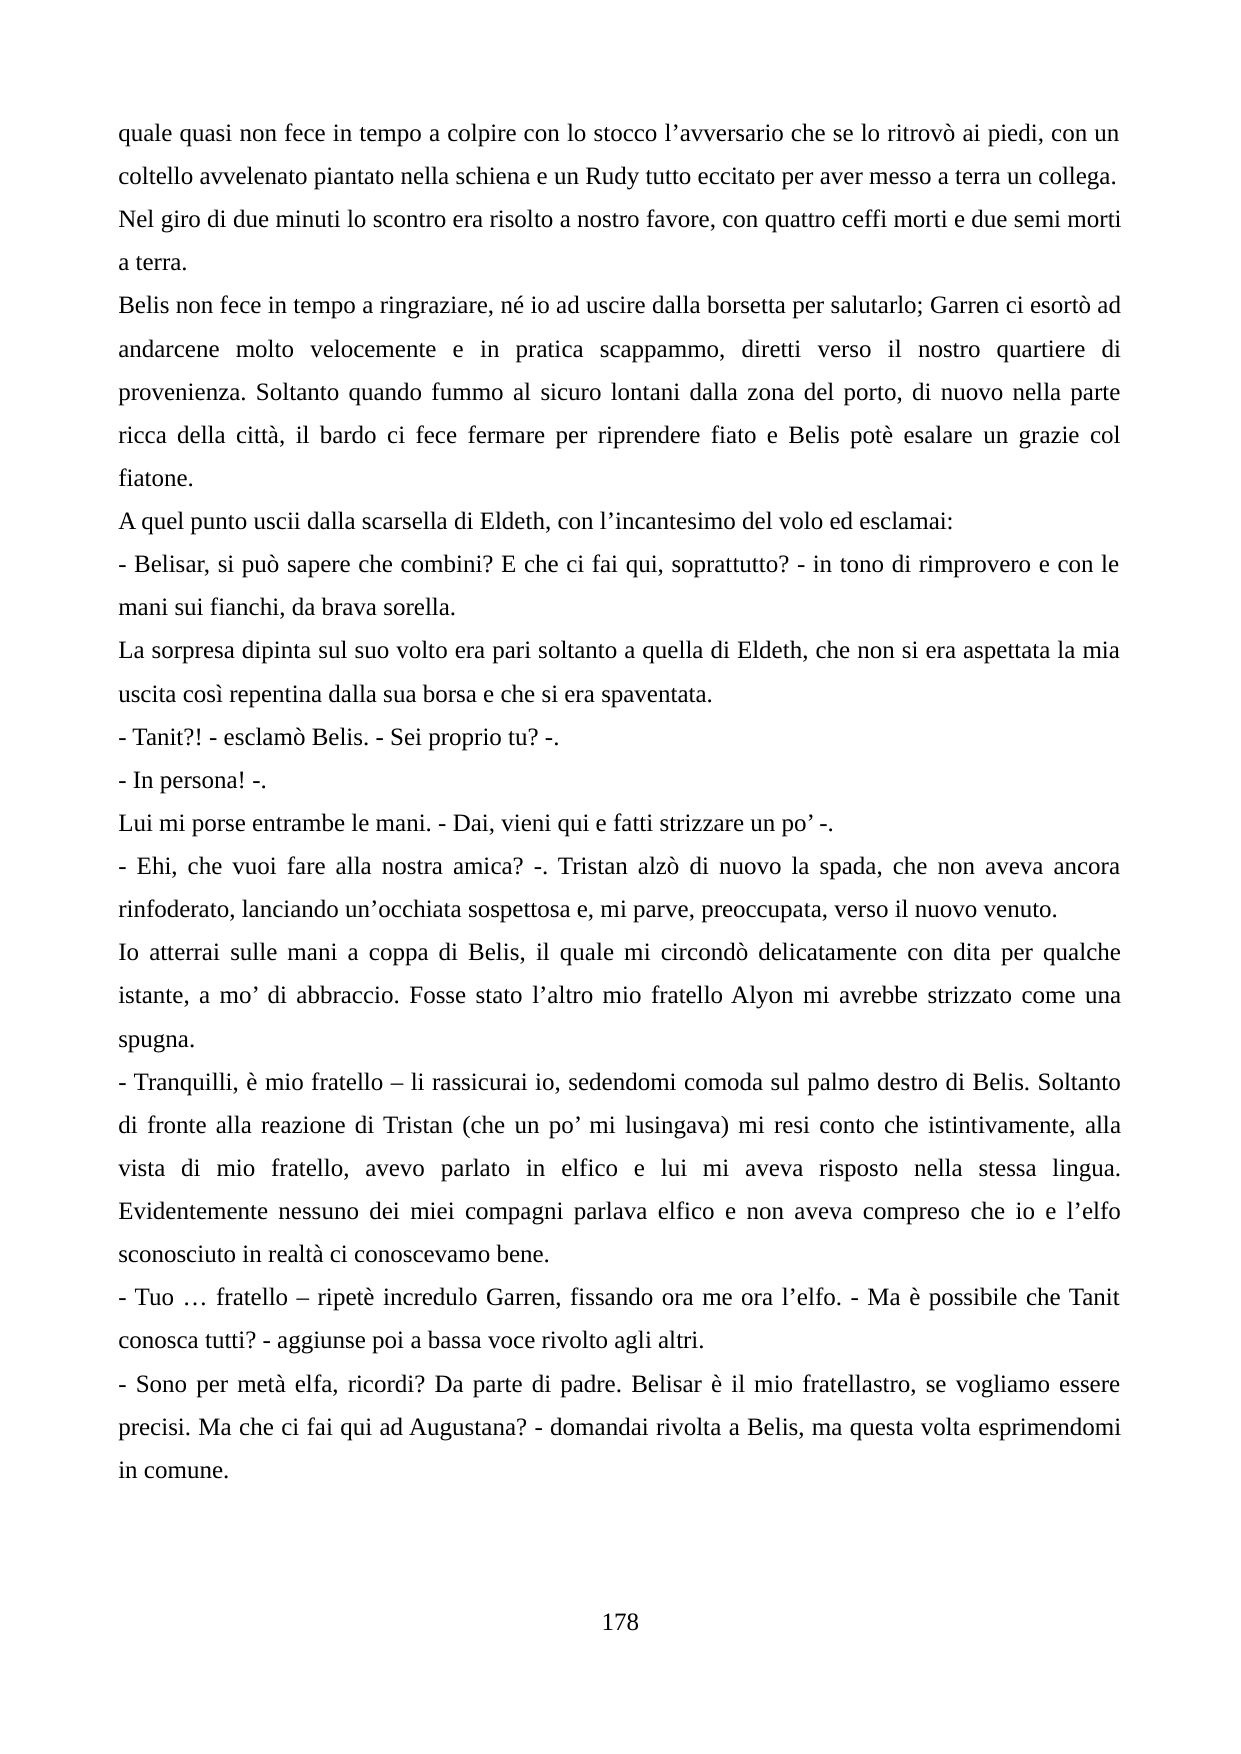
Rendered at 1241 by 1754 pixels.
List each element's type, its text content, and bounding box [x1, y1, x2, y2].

text Lui mi porse entrambe le mani. - Dai, vieni qui e fatti strizzare un po’ -. [118, 808, 1122, 837]
text La sorpresa dipinta sul suo volto era pari soltanto a quella di Eldeth, che non si era aspettata la mia uscita così repentina dalla sua borsa e che si era spaventata. [118, 636, 1122, 707]
text - Ehi, che vuoi fare alla nostra amica? -. Tristan alzò di nuovo la spada, che non aveva ancora rinfoderato, lanciando un’occhiata sospettosa e, mi parve, preoccupata, verso il nuovo venuto. [118, 851, 1122, 923]
text - Tanit?! - esclamò Belis. - Sei proprio tu? -. [118, 722, 1122, 751]
text - In persona! -. [118, 765, 1122, 794]
text - Sono per metà elfa, ricordi? Da parte di padre. Belisar è il mio fratellastro, se vogliamo essere precisi. Ma che ci fai qui ad Augustana? - domandai rivolta a Belis, ma questa volta esprimendomi in comune. [118, 1369, 1122, 1484]
text A quel punto uscii dalla scarsella di Eldeth, con l’incantesimo del volo ed esclamai: [118, 506, 1122, 535]
text Belis non fece in tempo a ringraziare, né io ad uscire dalla borsetta per salutarlo; Garren ci esortò ad andarcene molto velocemente e in pratica scappammo, diretti verso il nostro quartiere di provenienza. Soltanto quando fummo al sicuro lontani dalla zona del porto, di nuovo nella parte ricca della città, il bardo ci fece fermare per riprendere fiato e Belis potè esalare un grazie col fiatone. [118, 291, 1122, 492]
text - Tuo … fratello – ripetè incredulo Garren, fissando ora me ora l’elfo. - Ma è possibile che Tanit conosca tutti? - aggiunse poi a bassa voce rivolto agli altri. [118, 1282, 1122, 1354]
text - Tranquilli, è mio fratello – li rassicurai io, sedendomi comoda sul palmo destro di Belis. Soltanto di fronte alla reazione di Tristan (che un po’ mi lusingava) mi resi conto che istintivamente, alla vista di mio fratello, avevo parlato in elfico e lui mi aveva risposto nella stessa lingua. Evidentemente nessuno dei miei compagni parlava elfico e non aveva compreso che io e l’elfo sconosciuto in realtà ci conoscevamo bene. [118, 1067, 1122, 1268]
text Io atterrai sulle mani a coppa di Belis, il quale mi circondò delicatamente con dita per qualche istante, a mo’ di abbraccio. Fosse stato l’altro mio fratello Alyon mi avrebbe strizzato come una spugna. [118, 937, 1122, 1052]
text quale quasi non fece in tempo a colpire con lo stocco l’avversario che se lo ritrovò ai piedi, con un coltello avvelenato piantato nella schiena e un Rudy tutto eccitato per aver messo a terra un collega. [118, 118, 1122, 190]
text Nel giro di due minuti lo scontro era risolto a nostro favore, con quattro ceffi morti e due semi morti a terra. [118, 204, 1122, 276]
text - Belisar, si può sapere che combini? E che ci fai qui, soprattutto? - in tono di rimprovero e con le mani sui fianchi, da brava sorella. [118, 549, 1122, 621]
